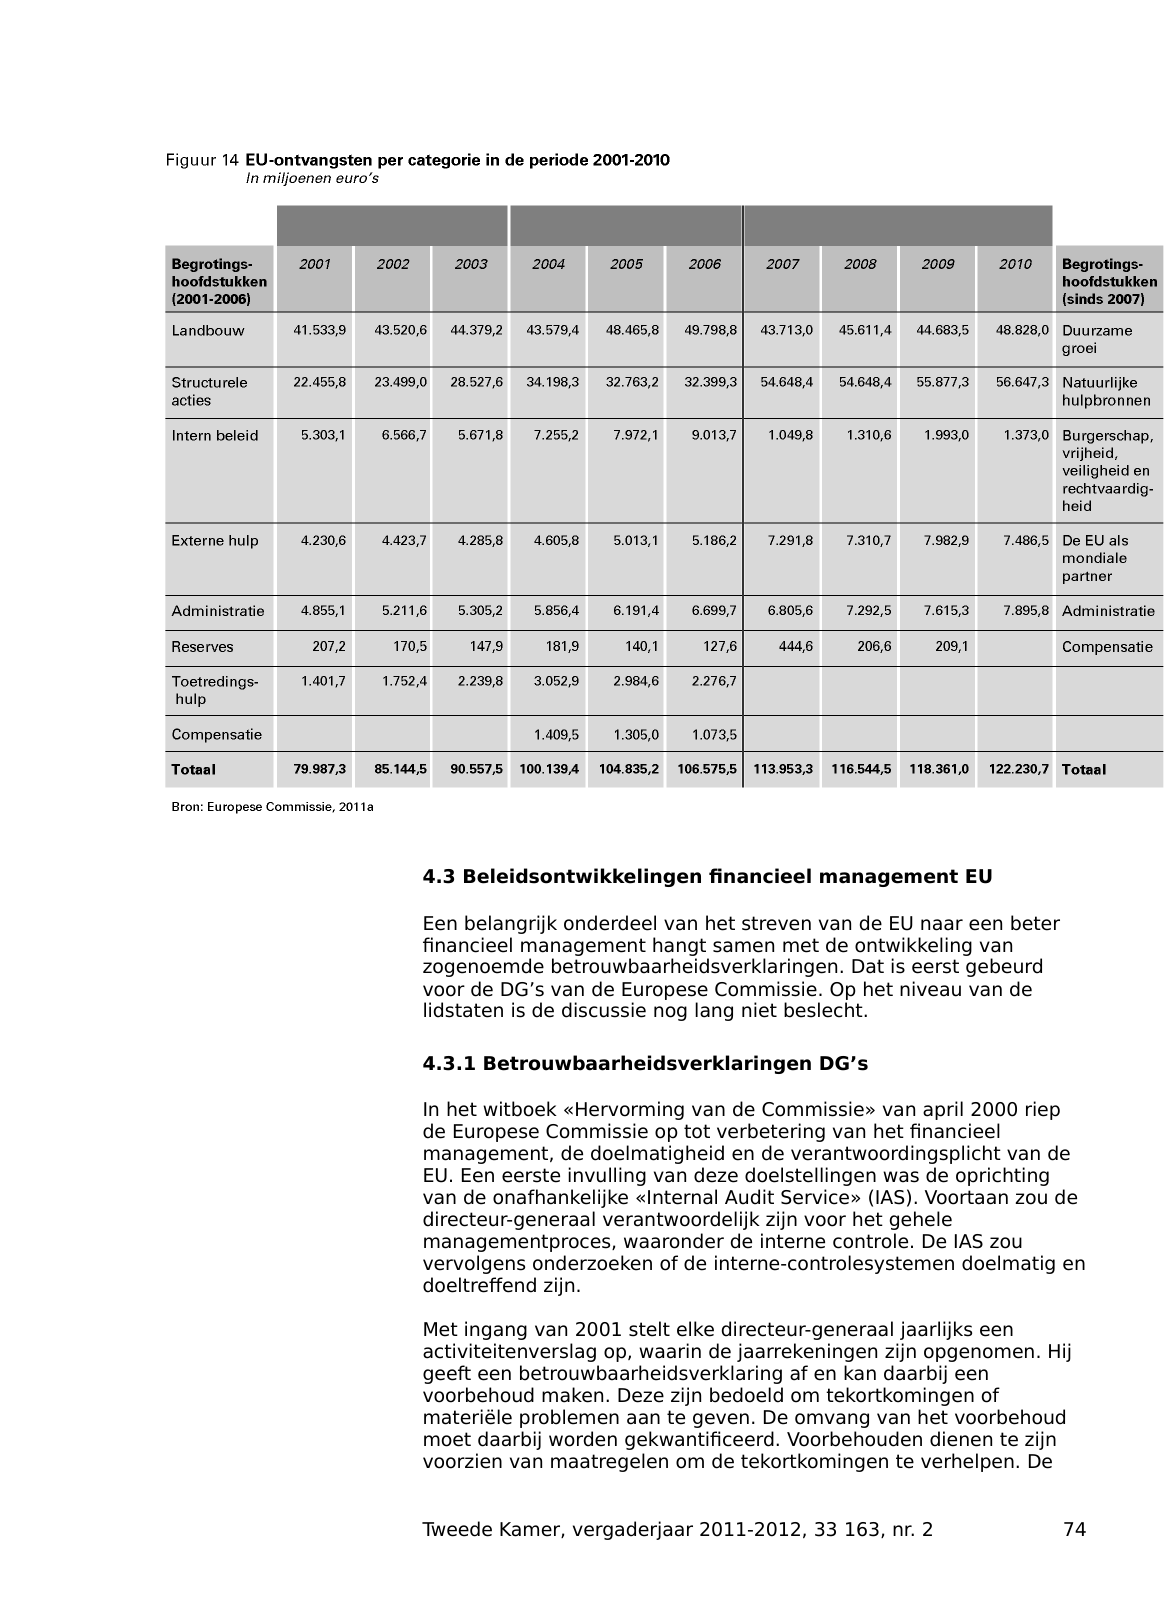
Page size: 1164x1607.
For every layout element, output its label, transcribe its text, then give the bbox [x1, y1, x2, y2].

subtitle 4.3.1 Betrouwbaarheidsverklaringen DG’s [422, 1052, 1087, 1074]
picture [165, 152, 1164, 814]
subtitle 4.3 Beleidsontwikkelingen financieel management EU [422, 866, 1087, 887]
text Met ingang van 2001 stelt elke directeur-generaal jaarlijks een activiteitenverslag op, waarin de jaarrekeningen zijn opgenomen. Hij geeft een betrouwbaarheidsverklaring af en kan daarbij een voorbehoud maken. Deze zijn bedoeld om tekortkomingen of materiële problemen aan te geven. De omvang van het voorbehoud moet daarbij worden gekwantificeerd. Voorbehouden dienen te zijn voorzien van maatregelen om de tekortkomingen te verhelpen. De [422, 1319, 1087, 1473]
text In het witboek «Hervorming van de Commissie» van april 2000 riep de Europese Commissie op tot verbetering van het financieel management, de doelmatigheid en de verantwoordingsplicht van de EU. Een eerste invulling van deze doelstellingen was de oprichting van de onafhankelijke «Internal Audit Service» (IAS). Voortaan zou de directeur-generaal verantwoordelijk zijn voor het gehele managementproces, waaronder de interne controle. De IAS zou vervolgens onderzoeken of de interne-controlesystemen doelmatig en doeltreffend zijn. [422, 1099, 1087, 1297]
text Een belangrijk onderdeel van het streven van de EU naar een beter financieel management hangt samen met de ontwikkeling van zogenoemde betrouwbaarheidsverklaringen. Dat is eerst gebeurd voor de DG’s van de Europese Commissie. Op het niveau van de lidstaten is de discussie nog lang niet beslecht. [422, 912, 1087, 1022]
